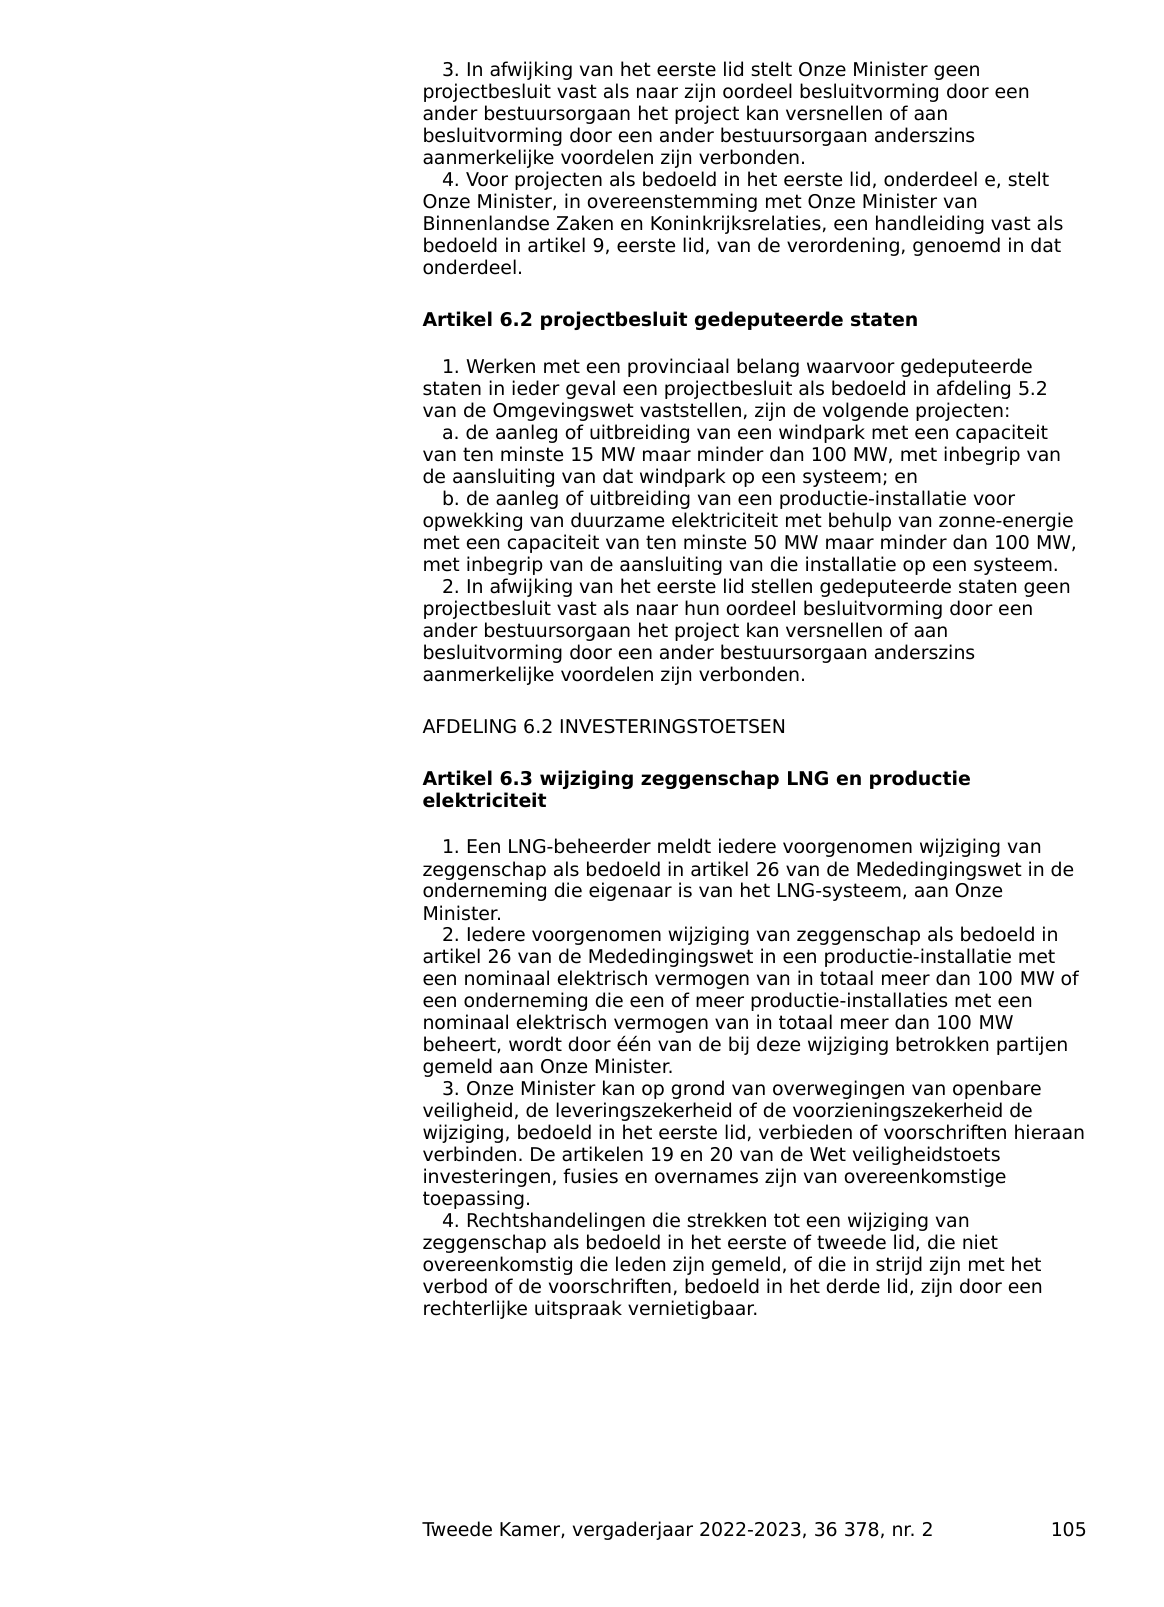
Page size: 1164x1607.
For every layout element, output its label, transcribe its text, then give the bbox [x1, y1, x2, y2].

text 3. Onze Minister kan op grond van overwegingen van openbare veiligheid, de leveringszekerheid of de voorzieningszekerheid de wijziging, bedoeld in het eerste lid, verbieden of voorschriften hieraan verbinden. De artikelen 19 en 20 van de Wet veiligheidstoets investeringen, fusies en overnames zijn van overeenkomstige toepassing. [422, 1078, 1087, 1210]
text b. de aanleg of uitbreiding van een productie-installatie voor opwekking van duurzame elektriciteit met behulp van zonne-energie met een capaciteit van ten minste 50 MW maar minder dan 100 MW, met inbegrip van de aansluiting van die installatie op een systeem. [422, 488, 1087, 576]
text 3. In afwijking van het eerste lid stelt Onze Minister geen projectbesluit vast als naar zijn oordeel besluitvorming door een ander bestuursorgaan het project kan versnellen of aan besluitvorming door een ander bestuursorgaan anderszins aanmerkelijke voordelen zijn verbonden. [422, 59, 1087, 169]
text 2. Iedere voorgenomen wijziging van zeggenschap als bedoeld in artikel 26 van de Mededingingswet in een productie-installatie met een nominaal elektrisch vermogen van in totaal meer dan 100 MW of een onderneming die een of meer productie-installaties met een nominaal elektrisch vermogen van in totaal meer dan 100 MW beheert, wordt door één van de bij deze wijziging betrokken partijen gemeld aan Onze Minister. [422, 924, 1087, 1078]
text 2. In afwijking van het eerste lid stellen gedeputeerde staten geen projectbesluit vast als naar hun oordeel besluitvorming door een ander bestuursorgaan het project kan versnellen of aan besluitvorming door een ander bestuursorgaan anderszins aanmerkelijke voordelen zijn verbonden. [422, 576, 1087, 686]
subtitle Artikel 6.2 projectbesluit gedeputeerde staten [422, 309, 1087, 331]
text 4. Voor projecten als bedoeld in het eerste lid, onderdeel e, stelt Onze Minister, in overeenstemming met Onze Minister van Binnenlandse Zaken en Koninkrijksrelaties, een handleiding vast als bedoeld in artikel 9, eerste lid, van de verordening, genoemd in dat onderdeel. [422, 169, 1087, 279]
text 4. Rechtshandelingen die strekken tot een wijziging van zeggenschap als bedoeld in het eerste of tweede lid, die niet overeenkomstig die leden zijn gemeld, of die in strijd zijn met het verbod of de voorschriften, bedoeld in het derde lid, zijn door een rechterlijke uitspraak vernietigbaar. [422, 1210, 1087, 1320]
text 1. Werken met een provinciaal belang waarvoor gedeputeerde staten in ieder geval een projectbesluit als bedoeld in afdeling 5.2 van de Omgevingswet vaststellen, zijn de volgende projecten: [422, 356, 1087, 422]
text a. de aanleg of uitbreiding van een windpark met een capaciteit van ten minste 15 MW maar minder dan 100 MW, met inbegrip van de aansluiting van dat windpark op een systeem; en [422, 422, 1087, 488]
text 1. Een LNG-beheerder meldt iedere voorgenomen wijziging van zeggenschap als bedoeld in artikel 26 van de Mededingingswet in de onderneming die eigenaar is van het LNG-systeem, aan Onze Minister. [422, 836, 1087, 924]
subtitle AFDELING 6.2 INVESTERINGSTOETSEN [422, 716, 1087, 737]
subtitle Artikel 6.3 wijziging zeggenschap LNG en productie elektriciteit [422, 767, 1087, 811]
